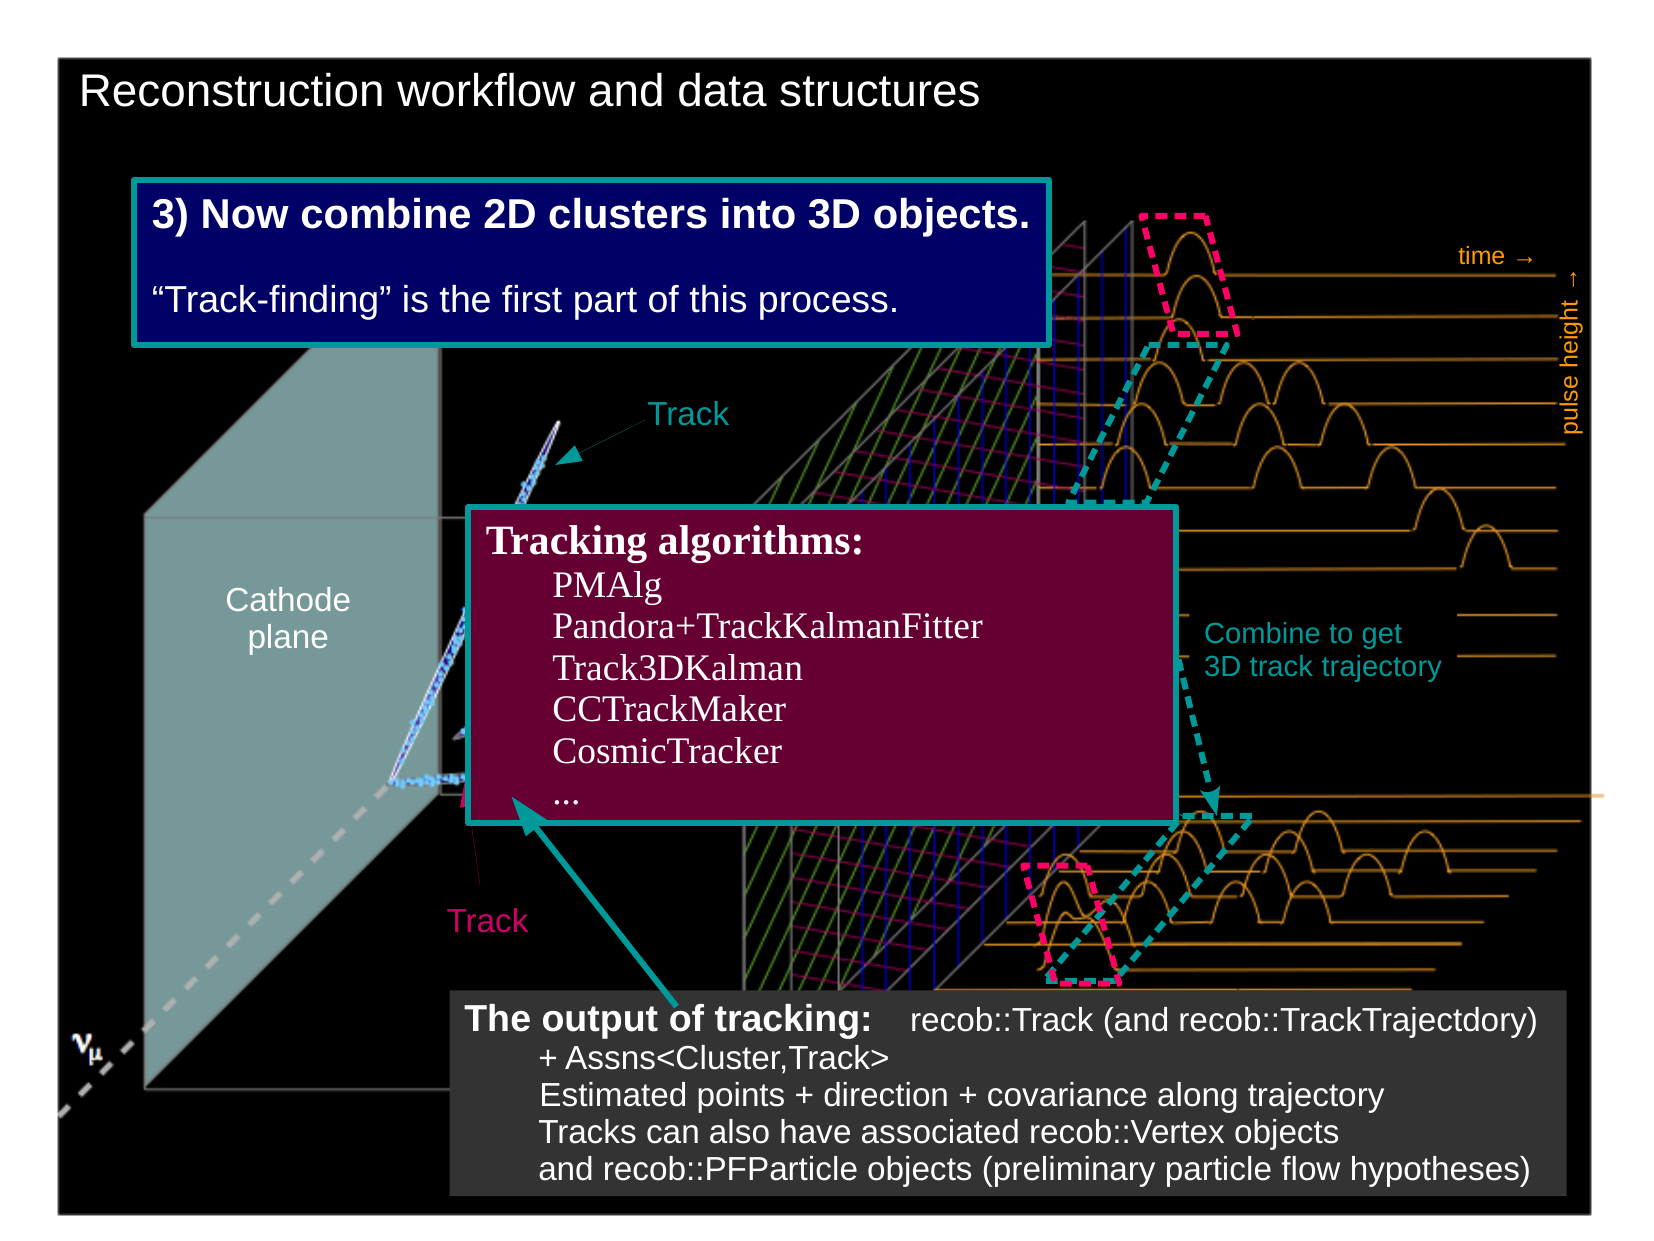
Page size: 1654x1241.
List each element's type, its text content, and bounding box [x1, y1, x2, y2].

text_box 3) Now combine 2D clusters into 3D objects. “Track-finding” is the first part of this process. [134, 180, 1048, 346]
text_box Reconstruction workflow and data structures [64, 57, 1042, 125]
text_box pulse height → [1547, 247, 1591, 451]
picture [0, 0, 1650, 1241]
text_box The output of tracking: recob::Track (and recob::TrackTrajectdory) + Assns<Cluster,Track> Estimated points + direction + covariance along trajectory Tracks can also have associated recob::Vertex objects and recob::PFParticle objects (preliminary particle flow hypotheses) [449, 990, 1567, 1197]
text_box Track [632, 387, 746, 444]
text_box time → [1443, 234, 1560, 277]
text_box Tracking algorithms: PMAlg Pandora+TrackKalmanFitter Track3DKalman CCTrackMaker CosmicTracker ... [468, 506, 1177, 795]
text_box Track [431, 895, 545, 952]
text_box Combine to get 3D track trajectory [1189, 609, 1456, 691]
text_box Cathode plane [210, 574, 367, 664]
